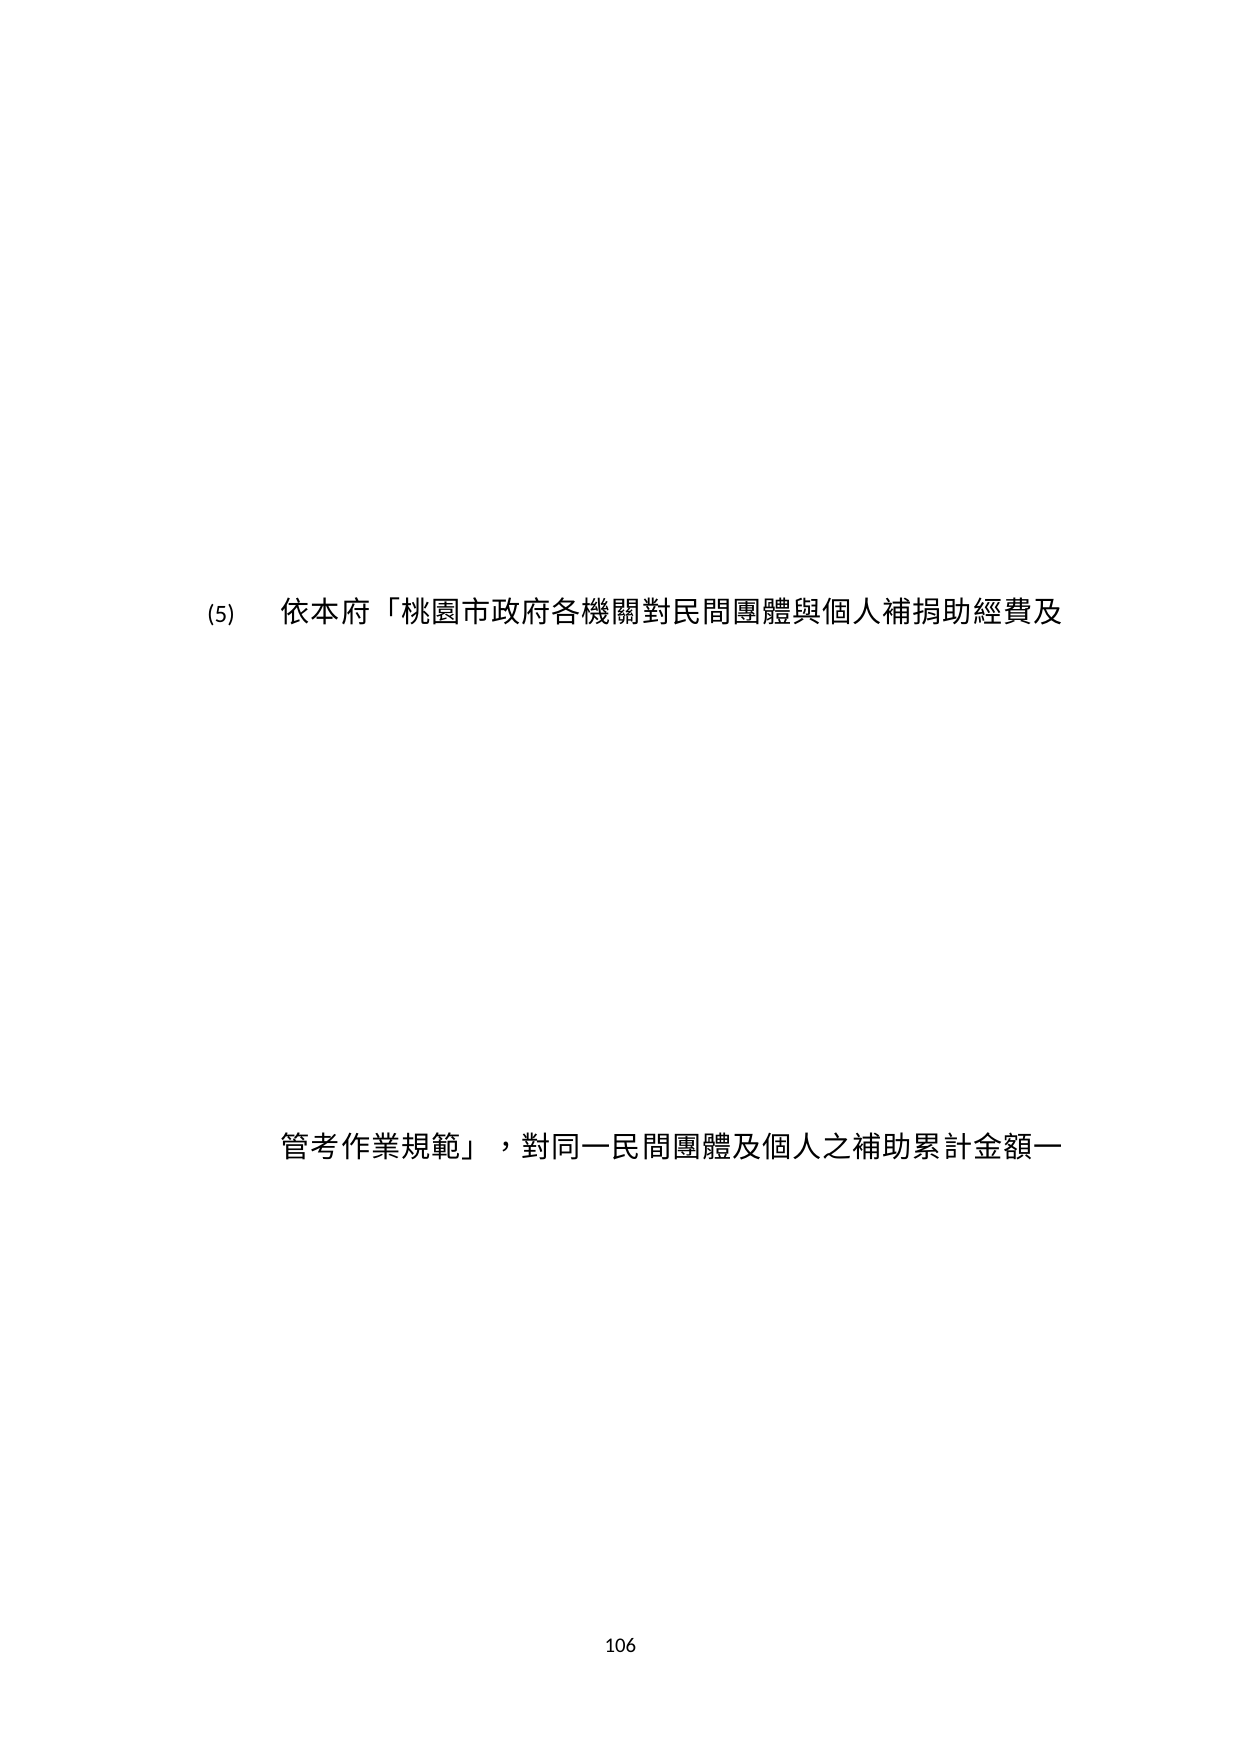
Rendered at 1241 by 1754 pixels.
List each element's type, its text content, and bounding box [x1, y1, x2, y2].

list 依本府「桃園市政府各機關對民間團體與個人補捐助經費及管考作業規範」，對同一民間團體及個人之補助累計金額一 [207, 342, 1063, 1412]
